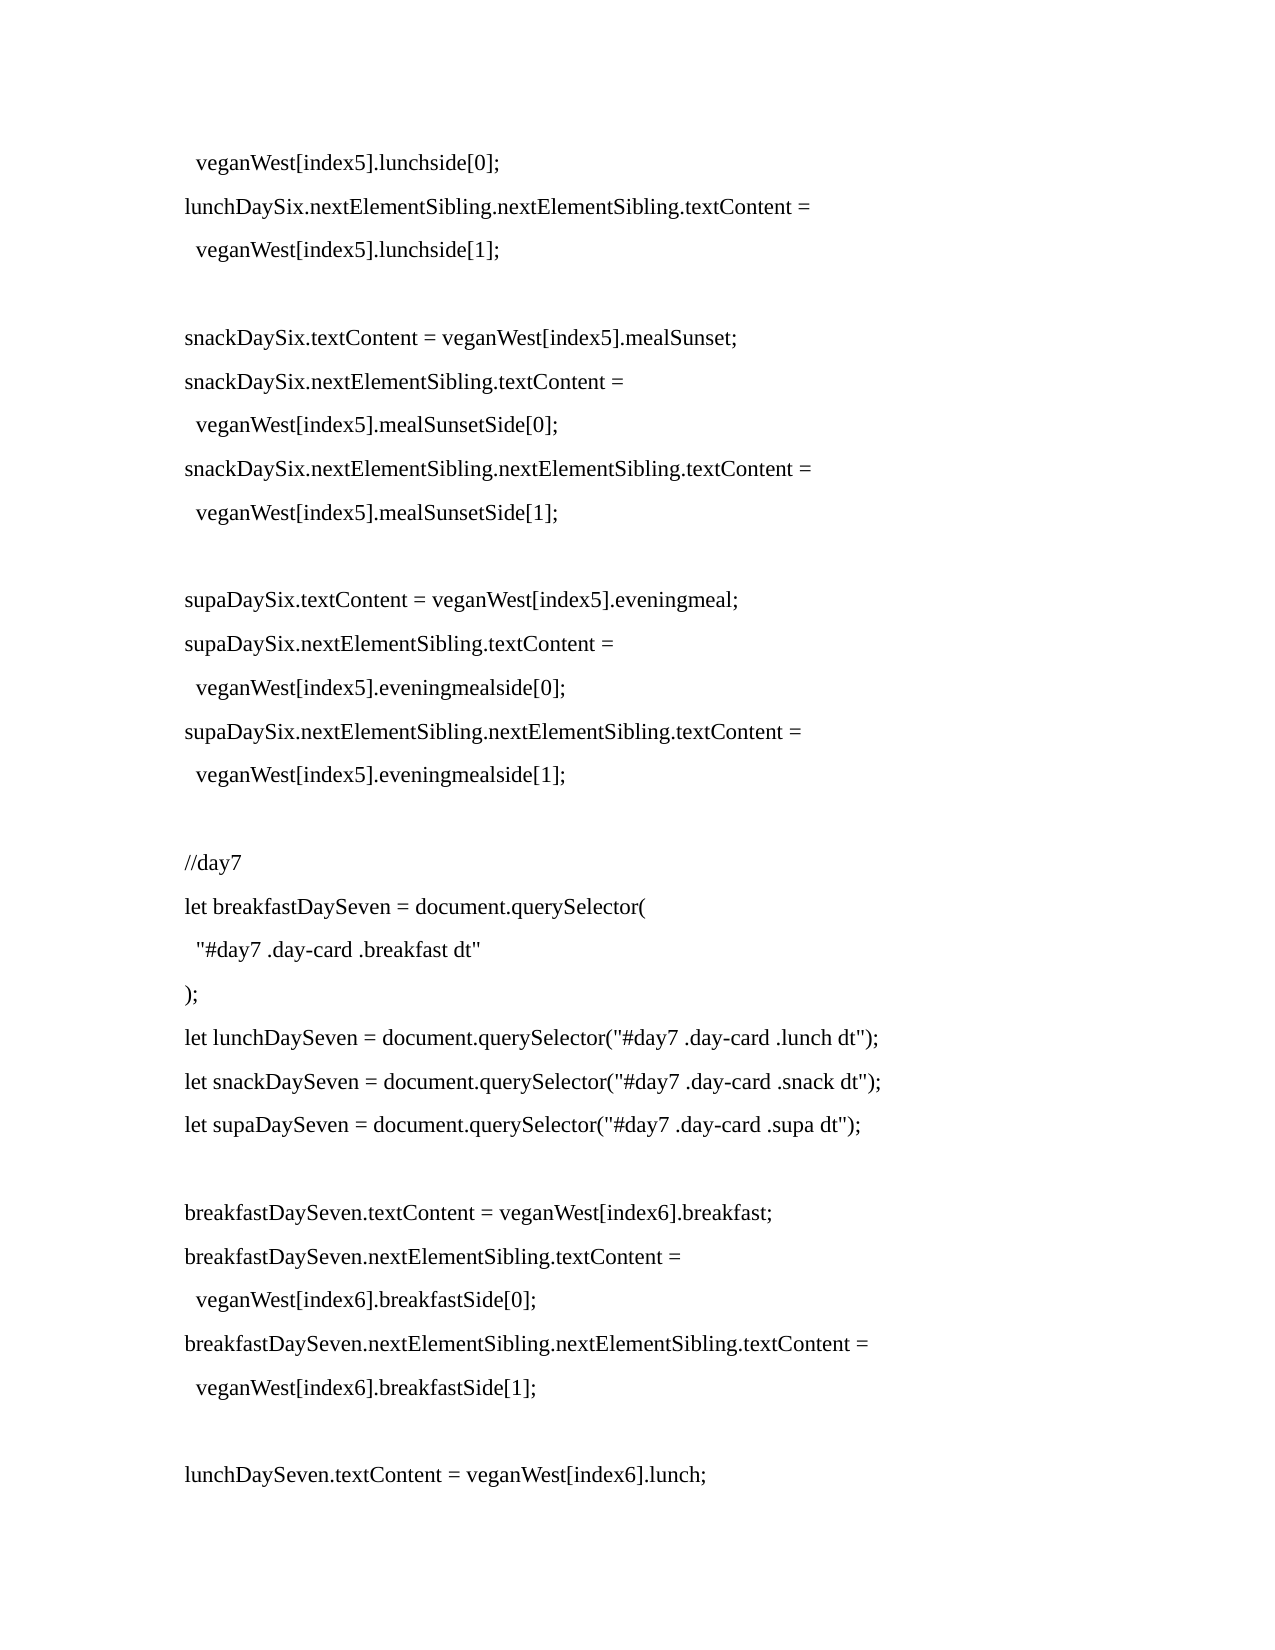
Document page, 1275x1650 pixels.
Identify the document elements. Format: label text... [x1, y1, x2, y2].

text let breakfastDaySeven = document.querySelector( [150, 894, 1125, 919]
text breakfastDaySeven.textContent = veganWest[index6].breakfast; [150, 1200, 1125, 1225]
text veganWest[index6].breakfastSide[1]; [150, 1375, 1125, 1400]
text "#day7 .day-card .breakfast dt" [150, 937, 1125, 963]
text lunchDaySix.nextElementSibling.nextElementSibling.textContent = [150, 194, 1125, 219]
text breakfastDaySeven.nextElementSibling.textContent = [150, 1244, 1125, 1269]
text ); [150, 981, 1125, 1007]
text veganWest[index6].breakfastSide[0]; [150, 1287, 1125, 1313]
text veganWest[index5].lunchside[1]; [150, 237, 1125, 263]
text breakfastDaySeven.nextElementSibling.nextElementSibling.textContent = [150, 1331, 1125, 1357]
text snackDaySix.nextElementSibling.nextElementSibling.textContent = [150, 456, 1125, 482]
text veganWest[index5].lunchside[0]; [150, 150, 1125, 175]
text snackDaySix.textContent = veganWest[index5].mealSunset; [150, 325, 1125, 350]
text snackDaySix.nextElementSibling.textContent = [150, 369, 1125, 394]
text //day7 [150, 850, 1125, 875]
text veganWest[index5].eveningmealside[0]; [150, 675, 1125, 700]
text supaDaySix.textContent = veganWest[index5].eveningmeal; [150, 587, 1125, 613]
text let supaDaySeven = document.querySelector("#day7 .day-card .supa dt"); [150, 1112, 1125, 1138]
text supaDaySix.nextElementSibling.textContent = [150, 631, 1125, 657]
text let lunchDaySeven = document.querySelector("#day7 .day-card .lunch dt"); [150, 1025, 1125, 1050]
text lunchDaySeven.textContent = veganWest[index6].lunch; [150, 1462, 1125, 1488]
text supaDaySix.nextElementSibling.nextElementSibling.textContent = [150, 719, 1125, 744]
text veganWest[index5].mealSunsetSide[0]; [150, 412, 1125, 438]
text veganWest[index5].eveningmealside[1]; [150, 762, 1125, 788]
text veganWest[index5].mealSunsetSide[1]; [150, 500, 1125, 525]
text let snackDaySeven = document.querySelector("#day7 .day-card .snack dt"); [150, 1069, 1125, 1094]
